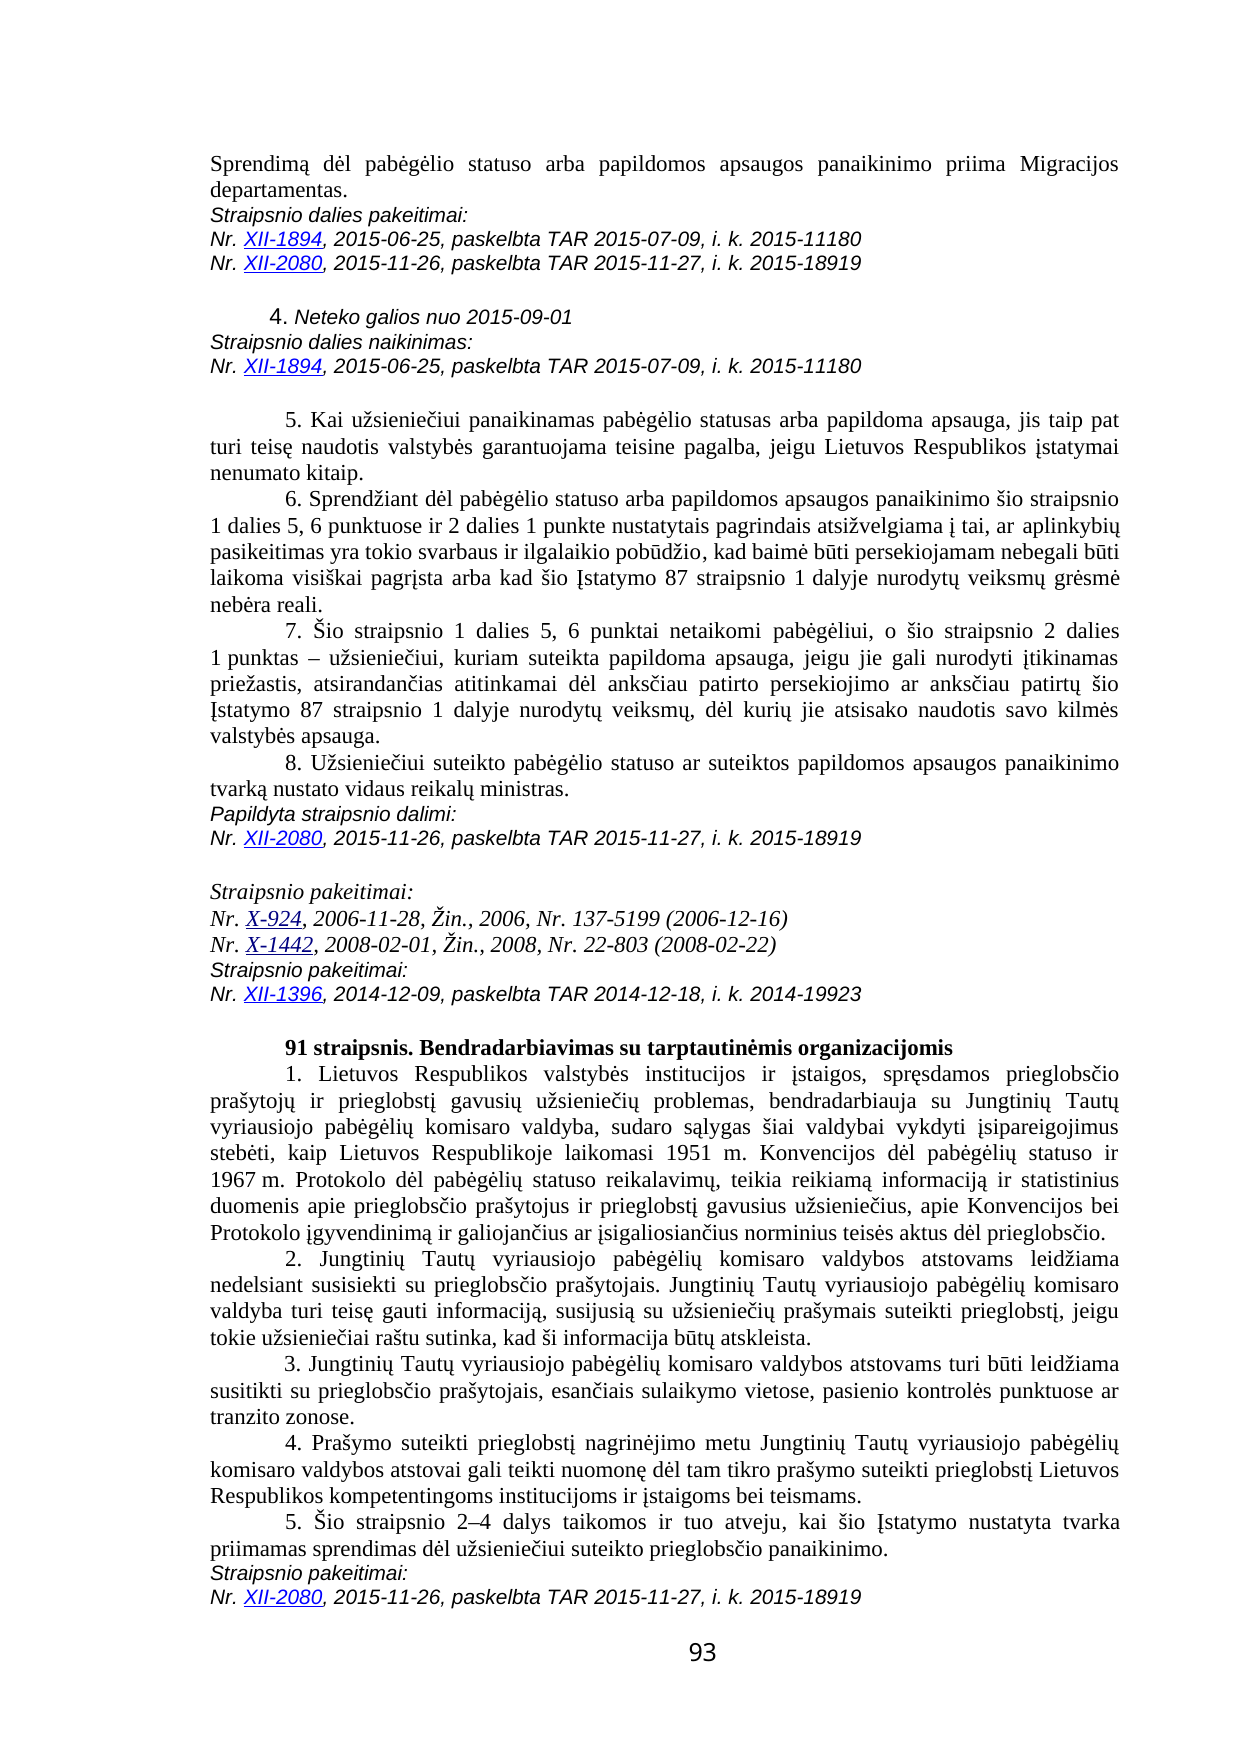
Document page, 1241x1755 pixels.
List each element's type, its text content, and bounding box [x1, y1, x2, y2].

text 7. Šio straipsnio 1 dalies 5, 6 punktai netaikomi pabėgėliui, o šio straipsnio 2 dalies 1 punktas – užsieniečiui, kuriam suteikta papildoma apsauga, jeigu jie gali nurodyti įtikinamas priežastis, atsirandančias atitinkamai dėl anksčiau patirto persekiojimo ar anksčiau patirtų šio Įstatymo 87 straipsnio 1 dalyje nurodytų veiksmų, dėl kurių jie atsisako naudotis savo kilmės valstybės apsauga. [210, 617, 1120, 749]
text Straipsnio dalies pakeitimai: [210, 203, 1120, 227]
text Nr. XII-1396, 2014-12-09, paskelbta TAR 2014-12-18, i. k. 2014-19923 [210, 981, 1120, 1005]
text Nr. X-924, 2006-11-28, Žin., 2006, Nr. 137-5199 (2006-12-16) [210, 905, 1120, 931]
text Nr. X-1442, 2008-02-01, Žin., 2008, Nr. 22-803 (2008-02-22) [210, 931, 1120, 957]
text 6. Sprendžiant dėl pabėgėlio statuso arba papildomos apsaugos panaikinimo šio straipsnio 1 dalies 5, 6 punktuose ir 2 dalies 1 punkte nustatytais pagrindais atsižvelgiama į tai, ar aplinkybių pasikeitimas yra tokio svarbaus ir ilgalaikio pobūdžio, kad baimė būti persekiojamam nebegali būti laikoma visiškai pagrįsta arba kad šio Įstatymo 87 straipsnio 1 dalyje nurodytų veiksmų grėsmė nebėra reali. [210, 485, 1120, 617]
text 8. Užsieniečiui suteikto pabėgėlio statuso ar suteiktos papildomos apsaugos panaikinimo tvarką nustato vidaus reikalų ministras. [210, 749, 1120, 802]
text 4. Neteko galios nuo 2015-09-01 [210, 303, 1120, 330]
text 5. Šio straipsnio 2–4 dalys taikomos ir tuo atveju, kai šio Įstatymo nustatyta tvarka priimamas sprendimas dėl užsieniečiui suteikto prieglobsčio panaikinimo. [210, 1508, 1120, 1561]
text 4. Prašymo suteikti prieglobstį nagrinėjimo metu Jungtinių Tautų vyriausiojo pabėgėlių komisaro valdybos atstovai gali teikti nuomonę dėl tam tikro prašymo suteikti prieglobstį Lietuvos Respublikos kompetentingoms institucijoms ir įstaigoms bei teismams. [210, 1429, 1120, 1508]
text Straipsnio dalies naikinimas: [210, 330, 1120, 354]
text 2. Jungtinių Tautų vyriausiojo pabėgėlių komisaro valdybos atstovams leidžiama nedelsiant susisiekti su prieglobsčio prašytojais. Jungtinių Tautų vyriausiojo pabėgėlių komisaro valdyba turi teisę gauti informaciją, susijusią su užsieniečių prašymais suteikti prieglobstį, jeigu tokie užsieniečiai raštu sutinka, kad ši informacija būtų atskleista. [210, 1245, 1120, 1350]
text Nr. XII-1894, 2015-06-25, paskelbta TAR 2015-07-09, i. k. 2015-11180 [210, 354, 1120, 378]
text 1. Lietuvos Respublikos valstybės institucijos ir įstaigos, spręsdamos prieglobsčio prašytojų ir prieglobstį gavusių užsieniečių problemas, bendradarbiauja su Jungtinių Tautų vyriausiojo pabėgėlių komisaro valdyba, sudaro sąlygas šiai valdybai vykdyti įsipareigojimus stebėti, kaip Lietuvos Respublikoje laikomasi 1951 m. Konvencijos dėl pabėgėlių statuso ir 1967 m. Protokolo dėl pabėgėlių statuso reikalavimų, teikia reikiamą informaciją ir statistinius duomenis apie prieglobsčio prašytojus ir prieglobstį gavusius užsieniečius, apie Konvencijos bei Protokolo įgyvendinimą ir galiojančius ar įsigaliosiančius norminius teisės aktus dėl prieglobsčio. [210, 1060, 1120, 1245]
text Straipsnio pakeitimai: [210, 878, 1120, 905]
text Nr. XII-2080, 2015-11-26, paskelbta TAR 2015-11-27, i. k. 2015-18919 [210, 251, 1120, 274]
text 5. Kai užsieniečiui panaikinamas pabėgėlio statusas arba papildoma apsauga, jis taip pat turi teisę naudotis valstybės garantuojama teisine pagalba, jeigu Lietuvos Respublikos įstatymai nenumato kitaip. [210, 406, 1120, 485]
text 3. Jungtinių Tautų vyriausiojo pabėgėlių komisaro valdybos atstovams turi būti leidžiama susitikti su prieglobsčio prašytojais, esančiais sulaikymo vietose, pasienio kontrolės punktuose ar tranzito zonose. [210, 1350, 1120, 1429]
text Nr. XII-2080, 2015-11-26, paskelbta TAR 2015-11-27, i. k. 2015-18919 [210, 1585, 1120, 1609]
text Straipsnio pakeitimai: [210, 957, 1120, 981]
text Sprendimą dėl pabėgėlio statuso arba papildomos apsaugos panaikinimo priima Migracijos departamentas. [210, 150, 1120, 203]
text Nr. XII-2080, 2015-11-26, paskelbta TAR 2015-11-27, i. k. 2015-18919 [210, 826, 1120, 849]
text Nr. XII-1894, 2015-06-25, paskelbta TAR 2015-07-09, i. k. 2015-11180 [210, 227, 1120, 251]
text Straipsnio pakeitimai: [210, 1561, 1120, 1585]
text Papildyta straipsnio dalimi: [210, 802, 1120, 826]
text 91 straipsnis. Bendradarbiavimas su tarptautinėmis organizacijomis [210, 1034, 1120, 1060]
